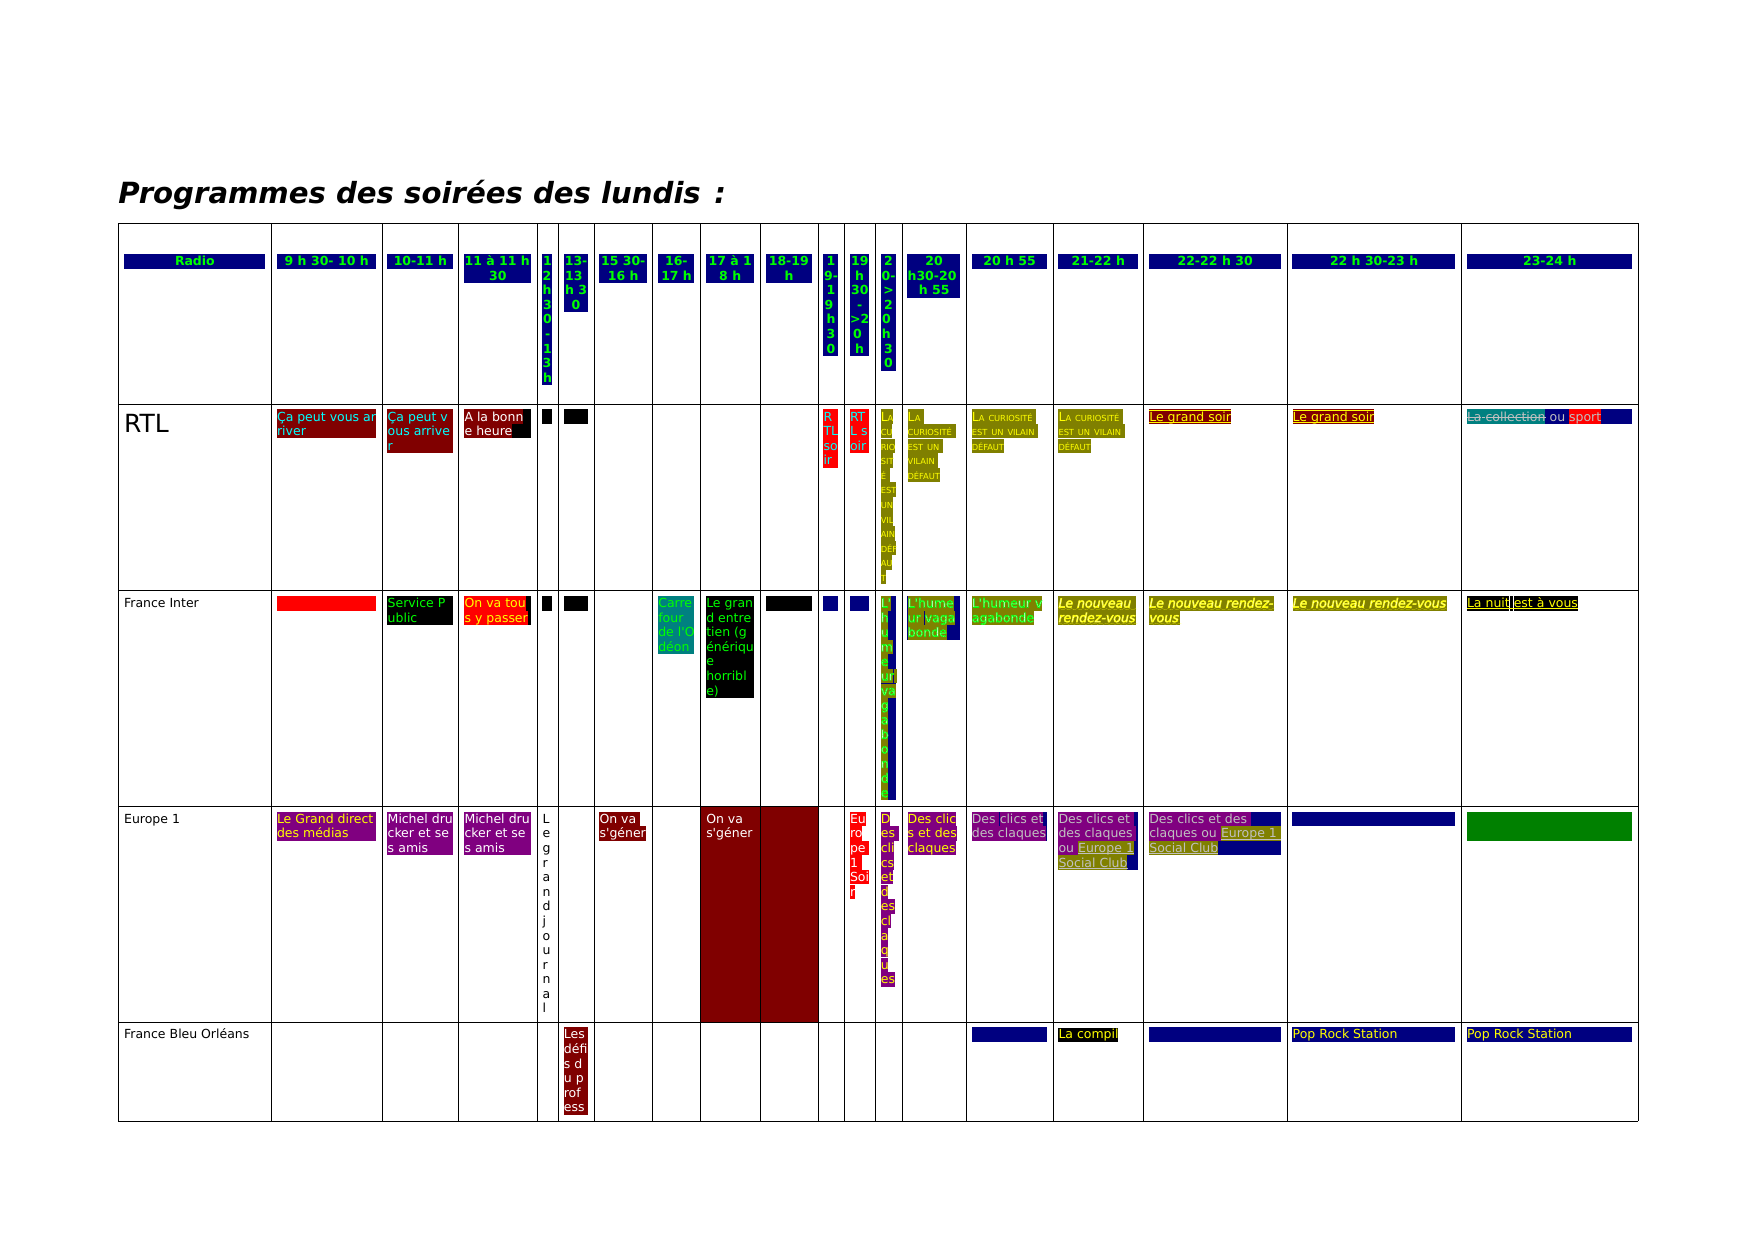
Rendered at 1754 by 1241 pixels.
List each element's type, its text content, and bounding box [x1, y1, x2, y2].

table_cell [1288, 807, 1461, 1022]
table_cell [538, 405, 558, 590]
table_header 11 à 11 h 30 [459, 224, 537, 403]
table_cell [559, 807, 594, 1022]
table_cell L'humeur vagabonde [903, 591, 966, 806]
table_cell Des clics et des claques [876, 807, 902, 1022]
table_cell France Bleu Orléans [119, 1023, 271, 1121]
table_header 19 h 30->20 h [845, 224, 875, 403]
table_cell [383, 1023, 458, 1121]
table_cell Des clics et des claques ou Europe 1 Social Club [1054, 807, 1143, 1022]
table_cell A la bonne heure [459, 405, 537, 590]
table_cell [272, 591, 382, 806]
table_cell Des clics et des claques [903, 807, 966, 1022]
table_cell La collection ou sport [1462, 405, 1638, 590]
table_cell Le nouveau rendez-vous [1054, 591, 1143, 806]
table_cell Carrefour de l'Odéon [653, 591, 700, 806]
table_cell [1462, 807, 1638, 1022]
table_header 19-19 h 30 [819, 224, 844, 403]
table_cell Service Public [383, 591, 458, 806]
table_cell L'humeur vagabonde [876, 591, 902, 806]
table_cell [653, 1023, 700, 1121]
table_cell RTL soir [819, 405, 844, 590]
table_cell [653, 405, 700, 590]
table_cell La curiosité est un vilain défaut [1054, 405, 1143, 590]
table_cell Ça peut vous arriver [383, 405, 458, 590]
table_header 20 h 55 [967, 224, 1053, 403]
table_header 18-19 h [761, 224, 818, 403]
table_cell Pop Rock Station [1462, 1023, 1638, 1121]
table_cell [819, 1023, 844, 1121]
table_cell On va s'géner [701, 807, 760, 1022]
table_cell [559, 591, 594, 806]
table_cell Les défis du profess [559, 1023, 594, 1121]
table_header 17 à 18 h [701, 224, 760, 403]
table_header 10-11 h [383, 224, 458, 403]
table_header 16-17 h [653, 224, 700, 403]
table_cell Le grand soir [1144, 405, 1287, 590]
table_cell On va tous y passer [459, 591, 537, 806]
table_cell Pop Rock Station [1288, 1023, 1461, 1121]
table_cell Le grand soir [1288, 405, 1461, 590]
table_cell [595, 591, 652, 806]
table_header 15 30-16 h [595, 224, 652, 403]
table_cell [459, 1023, 537, 1121]
table_cell La nuit est à vous [1462, 591, 1638, 806]
table_cell Le nouveau rendez-vous [1288, 591, 1461, 806]
table_cell Des clics et des claques [967, 807, 1053, 1022]
table_cell [701, 1023, 760, 1121]
table_header 9 h 30- 10 h [272, 224, 382, 403]
table_cell Le Grand direct des médias [272, 807, 382, 1022]
table_cell On va s'géner [595, 807, 652, 1022]
table_header 22-22 h 30 [1144, 224, 1287, 403]
table_header 13-13 h 30 [559, 224, 594, 403]
table_cell [538, 591, 558, 806]
table_cell RTL [119, 405, 271, 590]
table_header 23-24 h [1462, 224, 1638, 403]
table_cell Des clics et des claques ou Europe 1 Social Club [1144, 807, 1287, 1022]
table_cell [272, 1023, 382, 1121]
table_cell [653, 807, 700, 1022]
table_cell Michel drucker et ses amis [383, 807, 458, 1022]
table_cell [967, 1023, 1053, 1121]
table_header 20 h30-20 h 55 [903, 224, 966, 403]
table_cell [1144, 1023, 1287, 1121]
table_cell [701, 405, 760, 590]
table_cell L'humeur vagabonde [967, 591, 1053, 806]
table_cell Ça peut vous arriver [272, 405, 382, 590]
table_cell Le nouveau rendez-vous [1144, 591, 1287, 806]
table_header 21-22 h [1054, 224, 1143, 403]
table_cell Europe 1 [119, 807, 271, 1022]
table_cell [876, 1023, 902, 1121]
table_cell La curiosité est un vilain défaut [967, 405, 1053, 590]
table_cell La curiosité est un vilain défaut [876, 405, 902, 590]
table_cell [595, 1023, 652, 1121]
table_cell [819, 591, 844, 806]
table_cell [819, 807, 844, 1022]
table_cell [761, 1023, 818, 1121]
table_cell [595, 405, 652, 590]
table_cell [559, 405, 594, 590]
table_cell France Inter [119, 591, 271, 806]
table_cell Le grand entretien (générique horrible) [701, 591, 760, 806]
table_cell Europe 1 soir [845, 807, 875, 1022]
table_cell Michel drucker et ses amis [459, 807, 537, 1022]
table_header 12 h 30-13 h [538, 224, 558, 403]
table_cell [761, 807, 818, 1022]
table_cell La compil [1054, 1023, 1143, 1121]
table_cell La curiosité est un vilain défaut [903, 405, 966, 590]
table_cell Le grand journal [538, 807, 558, 1022]
subtitle Programmes des soirées des lundis : [118, 177, 1636, 211]
table_cell [903, 1023, 966, 1121]
table_cell [845, 591, 875, 806]
table_header 22 h 30-23 h [1288, 224, 1461, 403]
table_cell [845, 1023, 875, 1121]
table_header 20->20 h 30 [876, 224, 902, 403]
table_header Radio [119, 224, 271, 403]
table_cell [538, 1023, 558, 1121]
table_cell [761, 591, 818, 806]
table_cell RTL soir [845, 405, 875, 590]
table_cell [761, 405, 818, 590]
